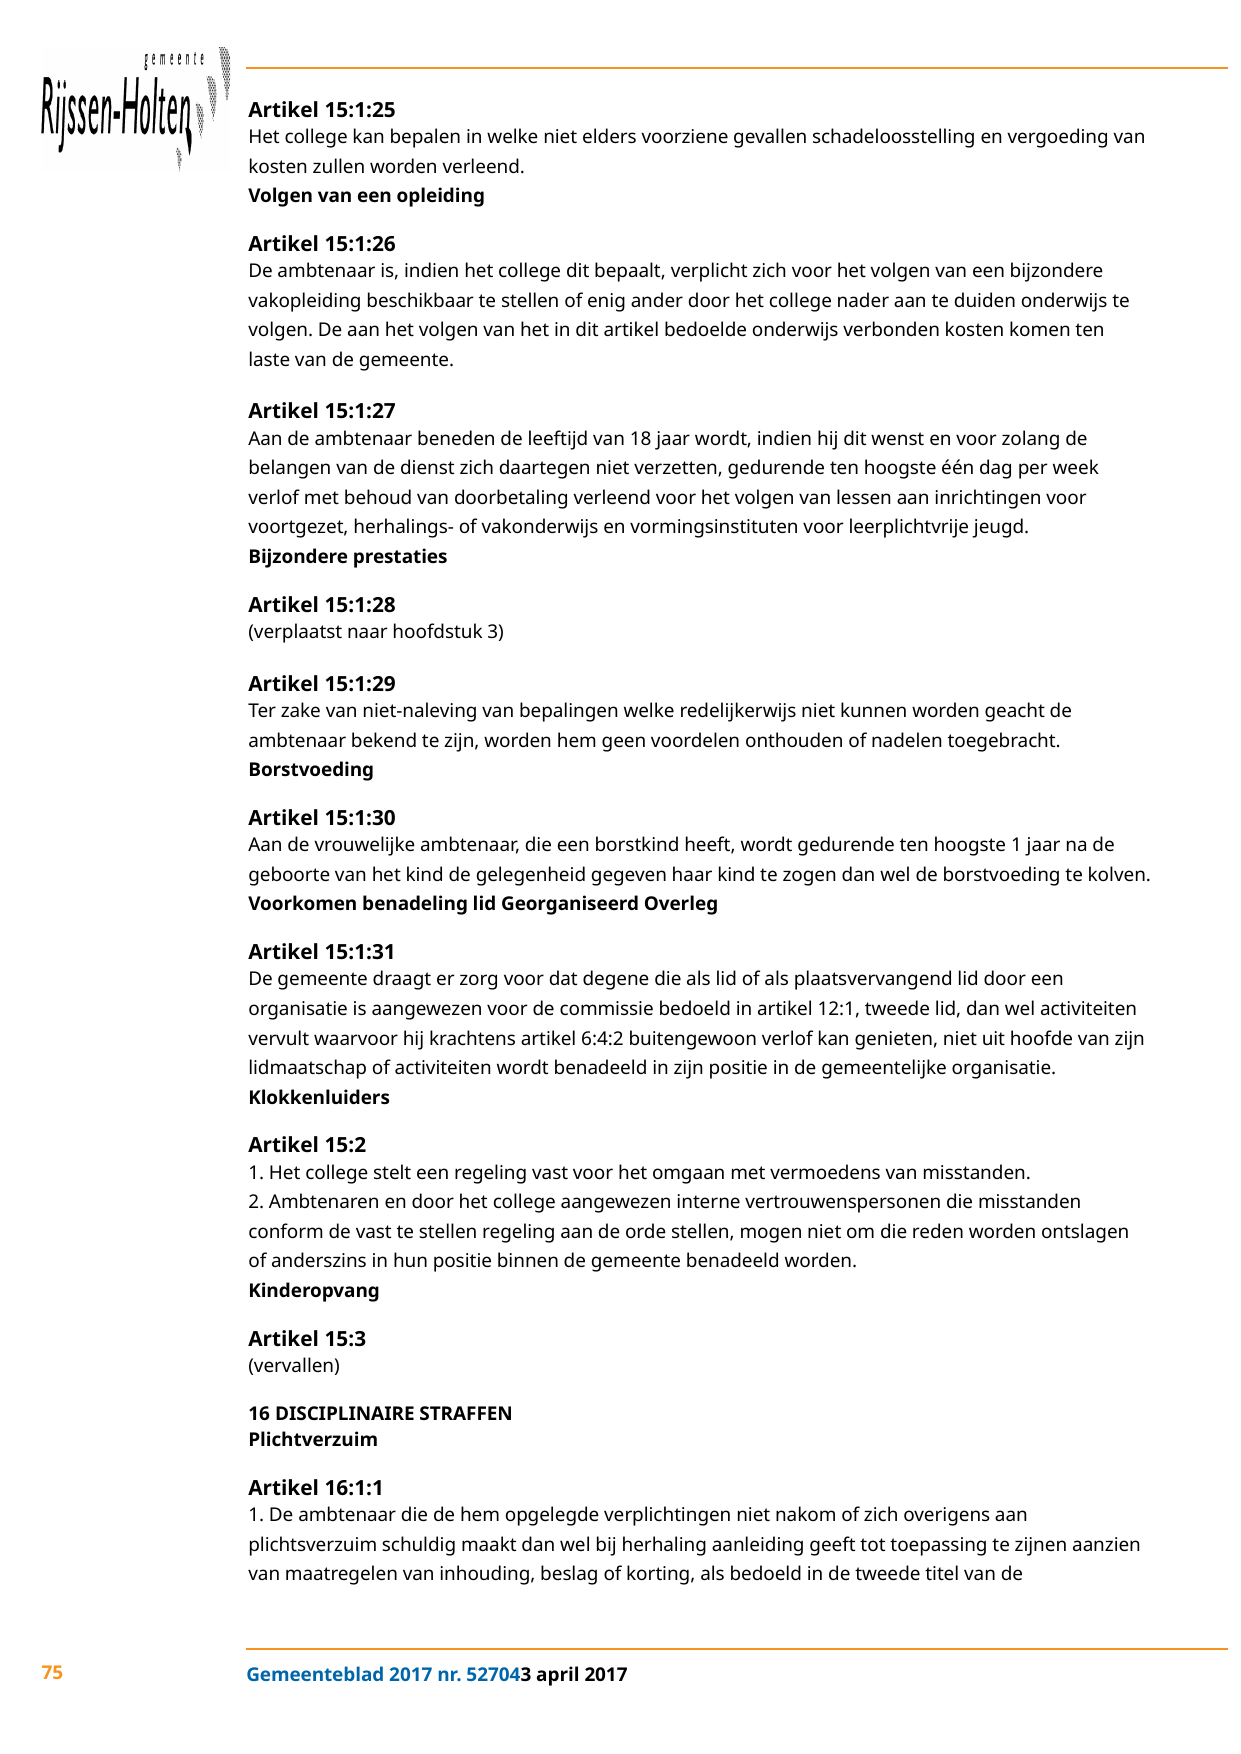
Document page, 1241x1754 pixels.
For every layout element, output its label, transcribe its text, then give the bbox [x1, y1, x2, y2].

text Artikel 15:1:30 [248, 803, 1152, 831]
text (vervallen) [248, 1352, 1152, 1378]
text Ter zake van niet-naleving van bepalingen welke redelijkerwijs niet kunnen worden geacht de ambtenaar bekend te zijn, worden hem geen voordelen onthouden of nadelen toegebracht. [248, 697, 1152, 752]
text Artikel 15:1:27 [248, 397, 1152, 425]
text Borstvoeding [248, 756, 1152, 782]
text Klokkenluiders [248, 1084, 1152, 1109]
text (verplaatst naar hoofdstuk 3) [248, 618, 1152, 644]
text 16 DISCIPLINAIRE STRAFFEN [248, 1398, 1152, 1426]
text Bijzondere prestaties [248, 543, 1152, 569]
text Voorkomen benadeling lid Georganiseerd Overleg [248, 891, 1152, 916]
text Aan de ambtenaar beneden de leeftijd van 18 jaar wordt, indien hij dit wenst en voor zolang de belangen van de dienst zich daartegen niet verzetten, gedurende ten hoogste één dag per week verlof met behoud van doorbetaling verleend voor het volgen van lessen aan inrichtingen voor voortgezet, herhalings- of vakonderwijs en vormingsinstituten voor leerplichtvrije jeugd. [248, 425, 1152, 539]
text Het college kan bepalen in welke niet elders voorziene gevallen schadeloosstelling en vergoeding van kosten zullen worden verleend. [248, 123, 1152, 178]
text 1. Het college stelt een regeling vast voor het omgaan met vermoedens van misstanden. [248, 1159, 1152, 1184]
text Artikel 16:1:1 [248, 1473, 1152, 1501]
text Artikel 15:1:31 [248, 937, 1152, 966]
text Aan de vrouwelijke ambtenaar, die een borstkind heeft, wordt gedurende ten hoogste 1 jaar na de geboorte van het kind de gelegenheid gegeven haar kind te zogen dan wel de borstvoeding te kolven. [248, 831, 1152, 887]
text Artikel 15:1:29 [248, 669, 1152, 697]
text Kinderopvang [248, 1277, 1152, 1303]
text Artikel 15:1:28 [248, 590, 1152, 618]
text Plichtverzuim [248, 1426, 1152, 1452]
text De gemeente draagt er zorg voor dat degene die als lid of als plaatsvervangend lid door een organisatie is aangewezen voor de commissie bedoeld in artikel 12:1, tweede lid, dan wel activiteiten vervult waarvoor hij krachtens artikel 6:4:2 buitengewoon verlof kan genieten, niet uit hoofde van zijn lidmaatschap of activiteiten wordt benadeeld in zijn positie in de gemeentelijke organisatie. [248, 966, 1152, 1080]
text Artikel 15:1:26 [248, 229, 1152, 257]
text 1. De ambtenaar die de hem opgelegde verplichtingen niet nakom of zich overigens aan plichtsverzuim schuldig maakt dan wel bij herhaling aanleiding geeft tot toepassing te zijnen aanzien van maatregelen van inhouding, beslag of korting, als bedoeld in de tweede titel van de [248, 1501, 1152, 1586]
picture [41, 47, 231, 172]
text Artikel 15:3 [248, 1324, 1152, 1352]
text Artikel 15:1:25 [248, 95, 1152, 123]
text Artikel 15:2 [248, 1130, 1152, 1159]
text 2. Ambtenaren en door het college aangewezen interne vertrouwenspersonen die misstanden conform de vast te stellen regeling aan de orde stellen, mogen niet om die reden worden ontslagen of anderszins in hun positie binnen de gemeente benadeeld worden. [248, 1188, 1152, 1273]
text De ambtenaar is, indien het college dit bepaalt, verplicht zich voor het volgen van een bijzondere vakopleiding beschikbaar te stellen of enig ander door het college nader aan te duiden onderwijs te volgen. De aan het volgen van het in dit artikel bedoelde onderwijs verbonden kosten komen ten laste van de gemeente. [248, 257, 1152, 372]
text Volgen van een opleiding [248, 182, 1152, 208]
